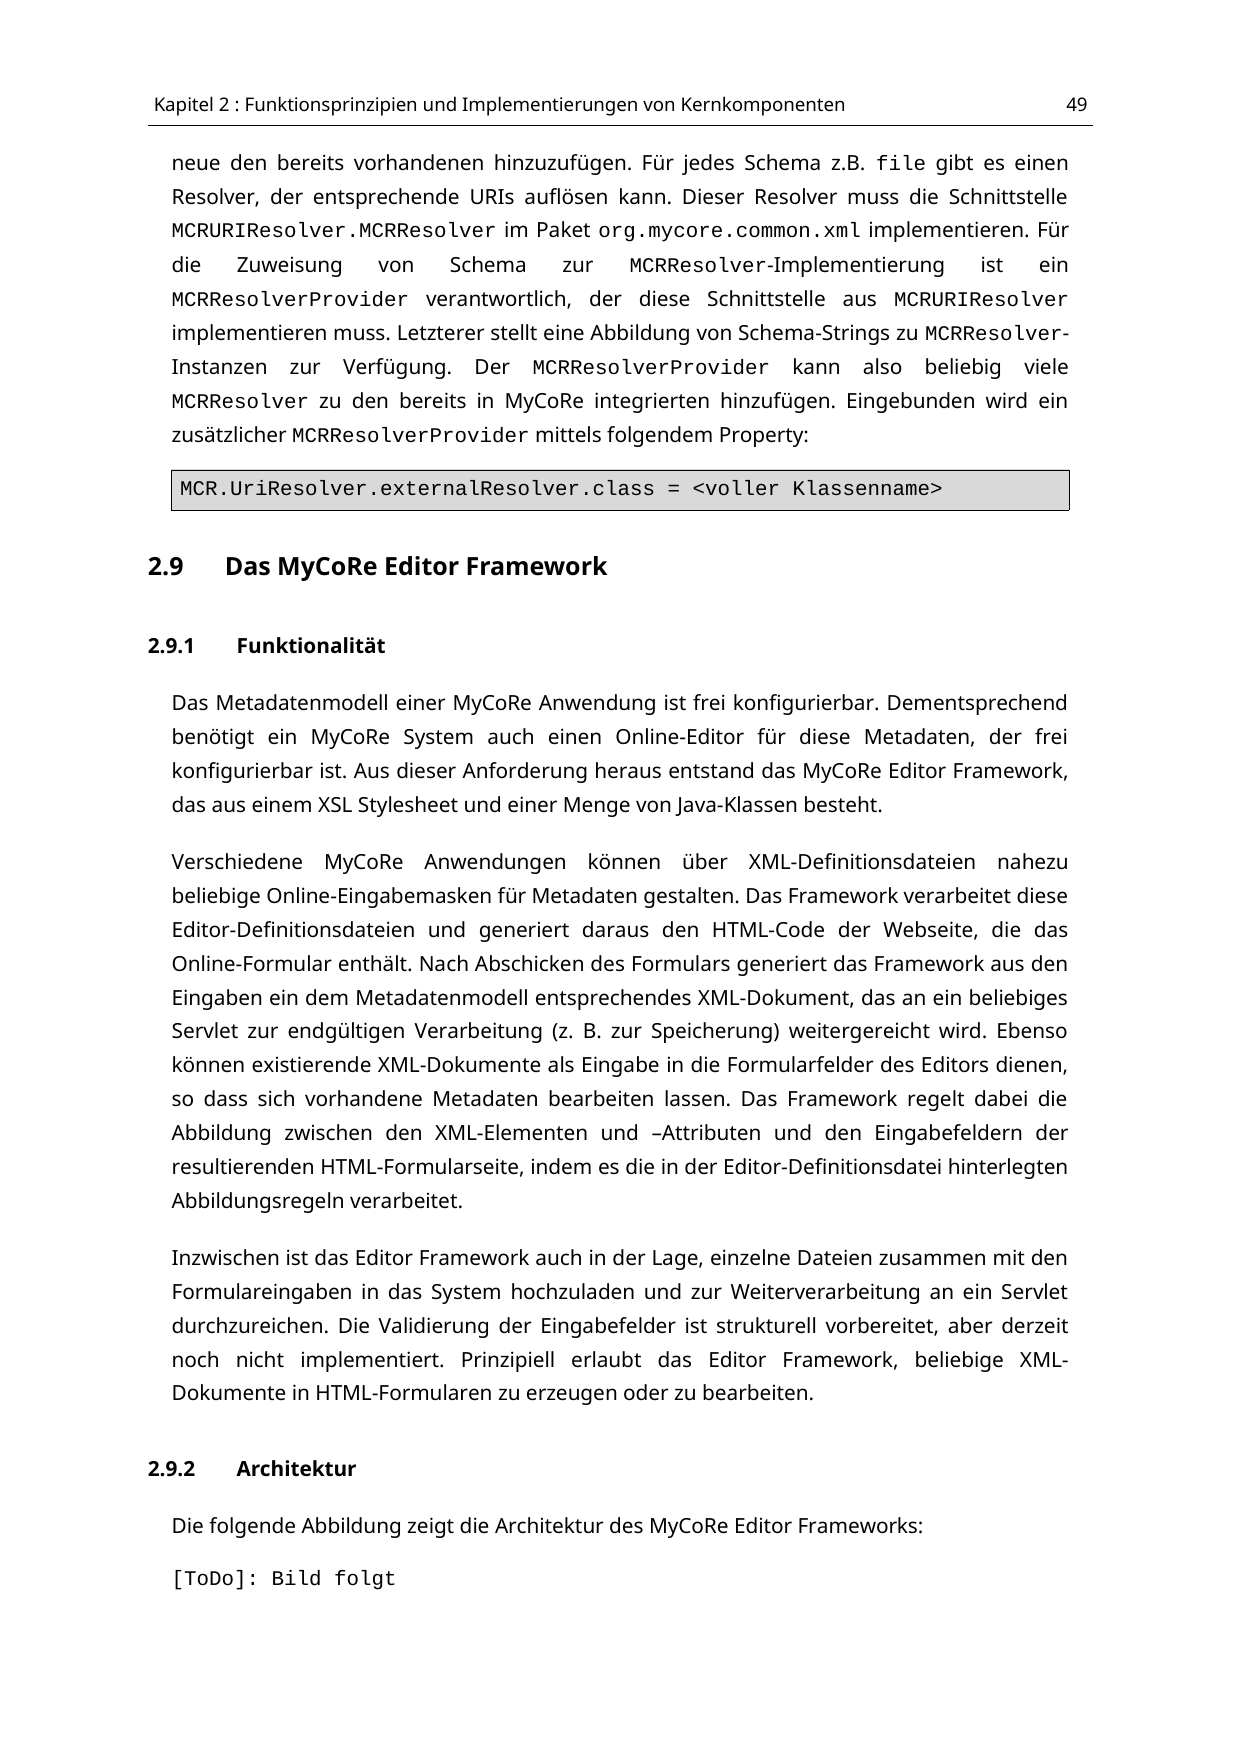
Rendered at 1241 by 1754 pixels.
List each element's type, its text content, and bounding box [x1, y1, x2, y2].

subtitle Das MyCoRe Editor Framework [148, 549, 1092, 583]
text [ToDo]: Bild folgt [171, 1568, 1069, 1592]
text Verschiedene MyCoRe Anwendungen können über XML-Definitionsdateien nahezu beliebige Online-Eingabemasken für Metadaten gestalten. Das Framework verarbeitet diese Editor-Definitionsdateien und generiert daraus den HTML-Code der Webseite, die das Online-Formular enthält. Nach Abschicken des Formulars generiert das Framework aus den Eingaben ein dem Metadatenmodell entsprechendes XML-Dokument, das an ein beliebiges Servlet zur endgültigen Verarbeitung (z. B. zur Speicherung) weitergereicht wird. Ebenso können existierende XML-Dokumente als Eingabe in die Formularfelder des Editors dienen, so dass sich vorhandene Metadaten bearbeiten lassen. Das Framework regelt dabei die Abbildung zwischen den XML-Elementen und –Attributen und den Eingabefeldern der resultierenden HTML-Formularseite, indem es die in der Editor-Definitionsdatei hinterlegten Abbildungsregeln verarbeitet. [171, 847, 1069, 1214]
text Inzwischen ist das Editor Framework auch in der Lage, einzelne Dateien zusammen mit den Formulareingaben in das System hochzuladen und zur Weiterverarbeitung an ein Servlet durchzureichen. Die Validierung der Eingabefelder ist strukturell vorbereitet, aber derzeit noch nicht implementiert. Prinzipiell erlaubt das Editor Framework, beliebige XML-Dokumente in HTML-Formularen zu erzeugen oder zu bearbeiten. [171, 1243, 1069, 1407]
text MCR.UriResolver.externalResolver.class = <voller Klassenname> [172, 471, 1069, 510]
text neue den bereits vorhandenen hinzuzufügen. Für jedes Schema z.B. file gibt es einen Resolver, der entsprechende URIs auflösen kann. Dieser Resolver muss die Schnittstelle MCRURIResolver.MCRResolver im Paket org.mycore.common.xml implementieren. Für die Zuweisung von Schema zur MCRResolver-Implementierung ist ein MCRResolverProvider verantwortlich, der diese Schnittstelle aus MCRURIResolver implementieren muss. Letzterer stellt eine Abbildung von Schema-Strings zu MCRResolver-Instanzen zur Verfügung. Der MCRResolverProvider kann also beliebig viele MCRResolver zu den bereits in MyCoRe integrierten hinzufügen. Eingebunden wird ein zusätzlicher MCRResolverProvider mittels folgendem Property: [171, 148, 1069, 449]
subtitle Funktionalität [148, 631, 1092, 659]
subtitle Architektur [148, 1454, 1092, 1482]
text Die folgende Abbildung zeigt die Architektur des MyCoRe Editor Frameworks: [171, 1511, 1069, 1539]
text Das Metadatenmodell einer MyCoRe Anwendung ist frei konfigurierbar. Dementsprechend benötigt ein MyCoRe System auch einen Online-Editor für diese Metadaten, der frei konfigurierbar ist. Aus dieser Anforderung heraus entstand das MyCoRe Editor Framework, das aus einem XSL Stylesheet und einer Menge von Java-Klassen besteht. [171, 688, 1069, 818]
